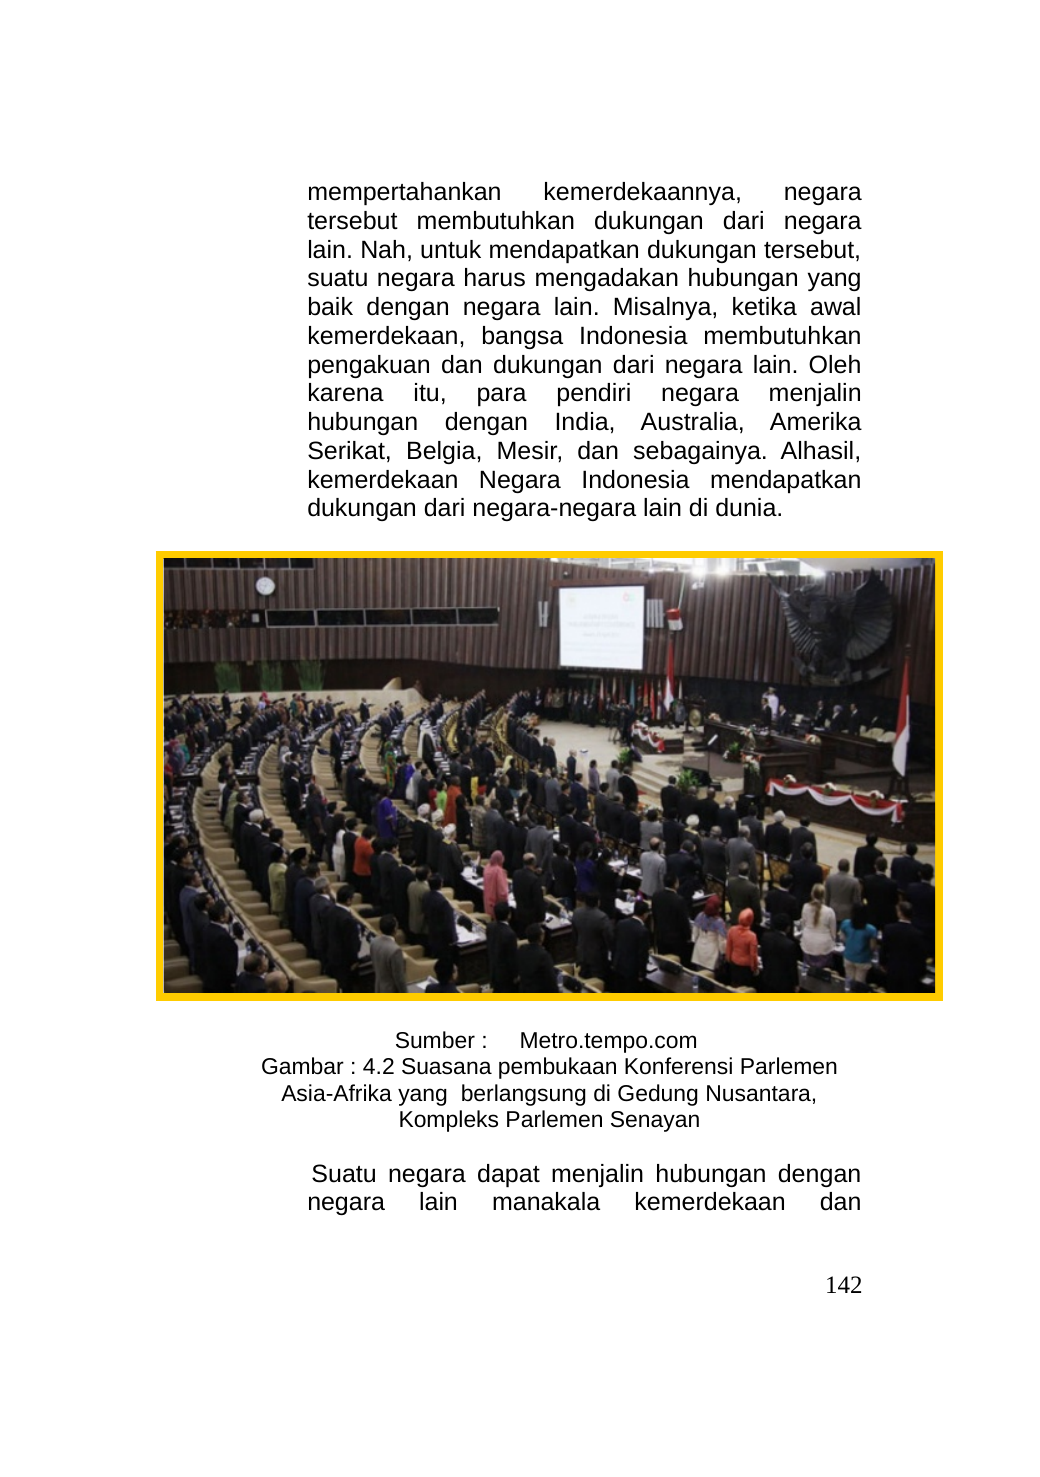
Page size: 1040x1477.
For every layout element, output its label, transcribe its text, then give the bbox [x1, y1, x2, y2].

picture [163, 558, 936, 993]
text Suatu negara dapat menjalin hubungan dengan negara lain manakala kemerdekaan dan [307, 1159, 862, 1216]
text Gambar : 4.2 Suasana pembukaan Konferensi Parlemen Asia-Afrika yang berlangsung di Gedung Nusantara, Kompleks Parlemen Senayan [236, 1053, 862, 1132]
text mempertahankan kemerdekaannya, negara tersebut membutuhkan dukungan dari negara lain. Nah, untuk mendapatkan dukungan tersebut, suatu negara harus mengadakan hubungan yang baik dengan negara lain. Misalnya, ketika awal kemerdekaan, bangsa Indonesia membutuhkan pengakuan dan dukungan dari negara lain. Oleh karena itu, para pendiri negara menjalin hubungan dengan India, Australia, Amerika Serikat, Belgia, Mesir, dan sebagainya. Alhasil, kemerdekaan Negara Indonesia mendapatkan dukungan dari negara-negara lain di dunia. [307, 177, 862, 522]
text Sumber : Metro.tempo.com [236, 1027, 862, 1053]
